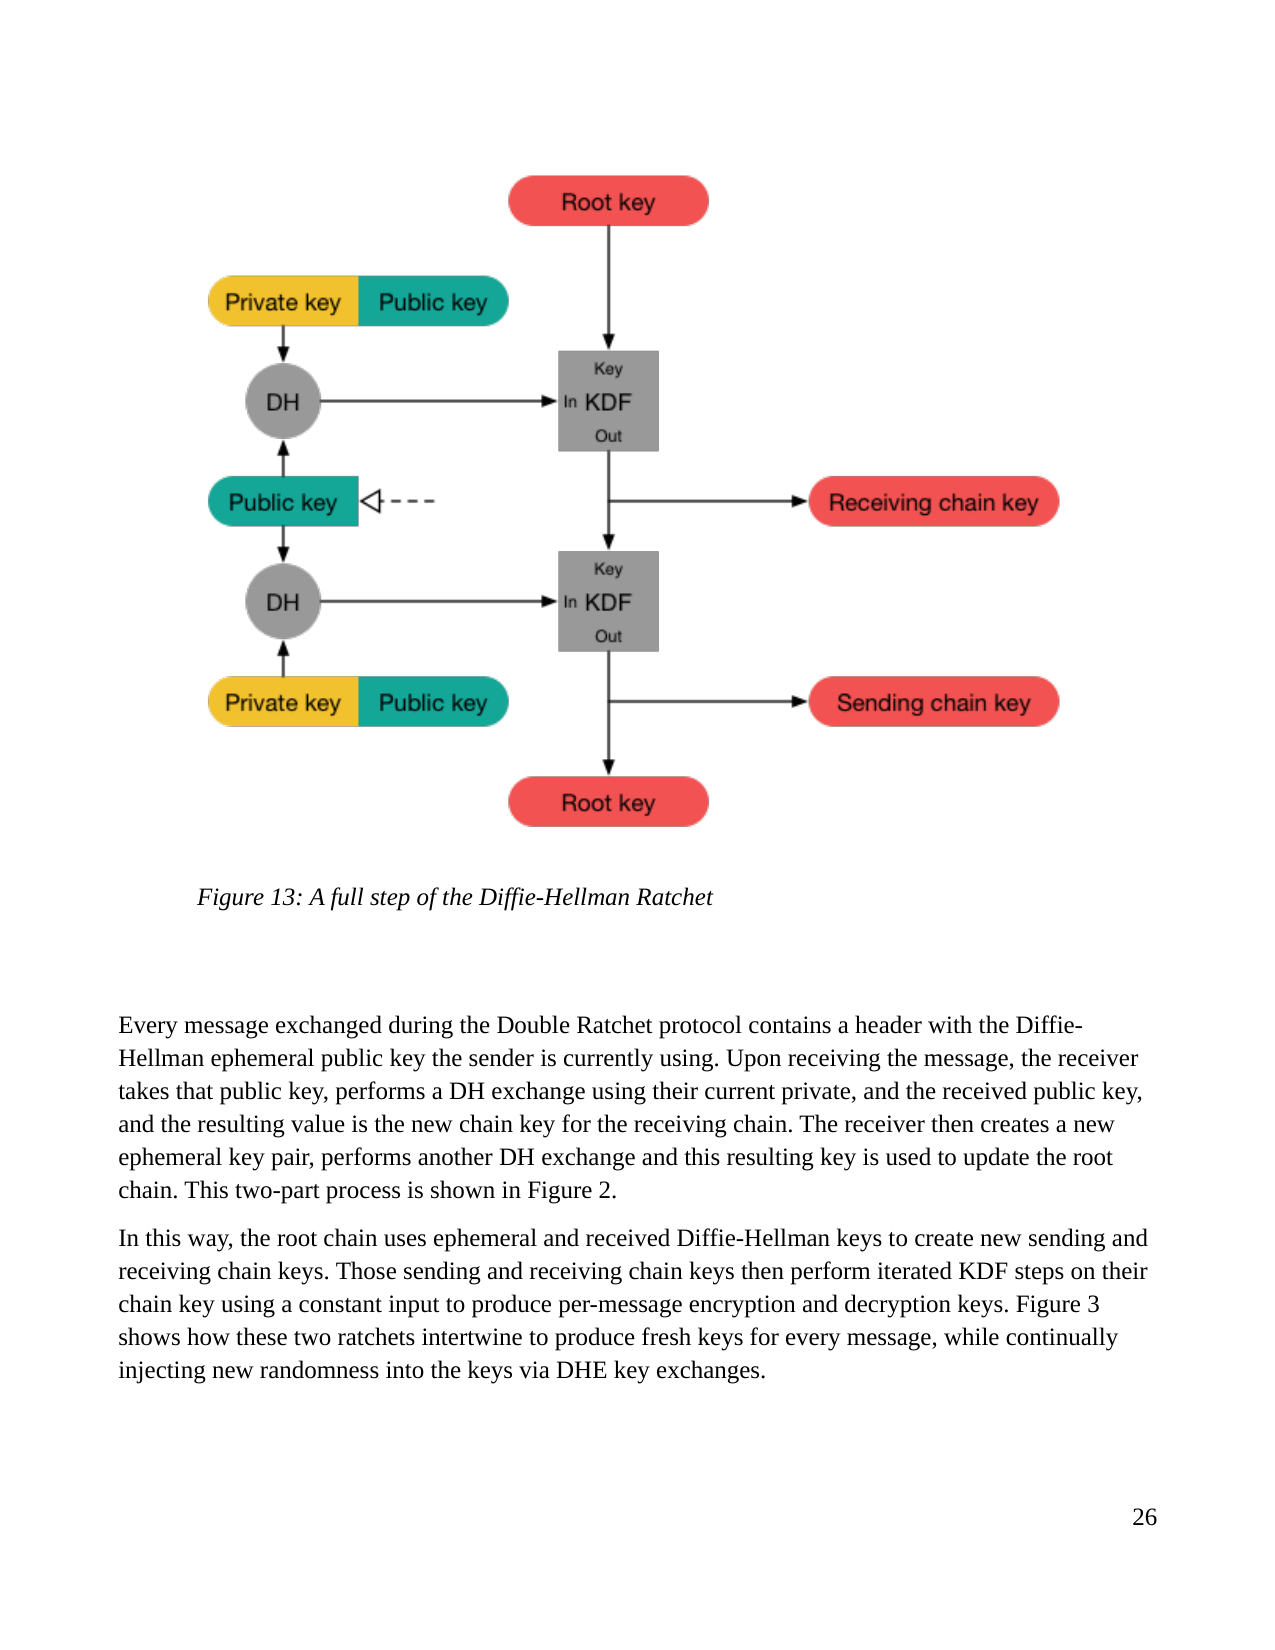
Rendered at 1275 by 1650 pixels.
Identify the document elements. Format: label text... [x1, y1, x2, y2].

text Figure 13: A full step of the Diffie-Hellman Ratchet [197, 877, 1072, 911]
text Every message exchanged during the Double Ratchet protocol contains a header with the Diffie-Hellman ephemeral public key the sender is currently using. Upon receiving the message, the receiver takes that public key, performs a DH exchange using their current private, and the received public key, and the resulting value is the new chain key for the receiving chain. The receiver then creates a new ephemeral key pair, performs another DH exchange and this resulting key is used to update the root chain. This two-part process is shown in Figure 2. [118, 1010, 1157, 1204]
picture [196, 126, 1072, 877]
text In this way, the root chain uses ephemeral and received Diffie-Hellman keys to create new sending and receiving chain keys. Those sending and receiving chain keys then perform iterated KDF steps on their chain key using a constant input to produce per-message encryption and decryption keys. Figure 3 shows how these two ratchets intertwine to produce fresh keys for every message, while continually injecting new randomness into the keys via DHE key exchanges. [118, 1223, 1157, 1384]
